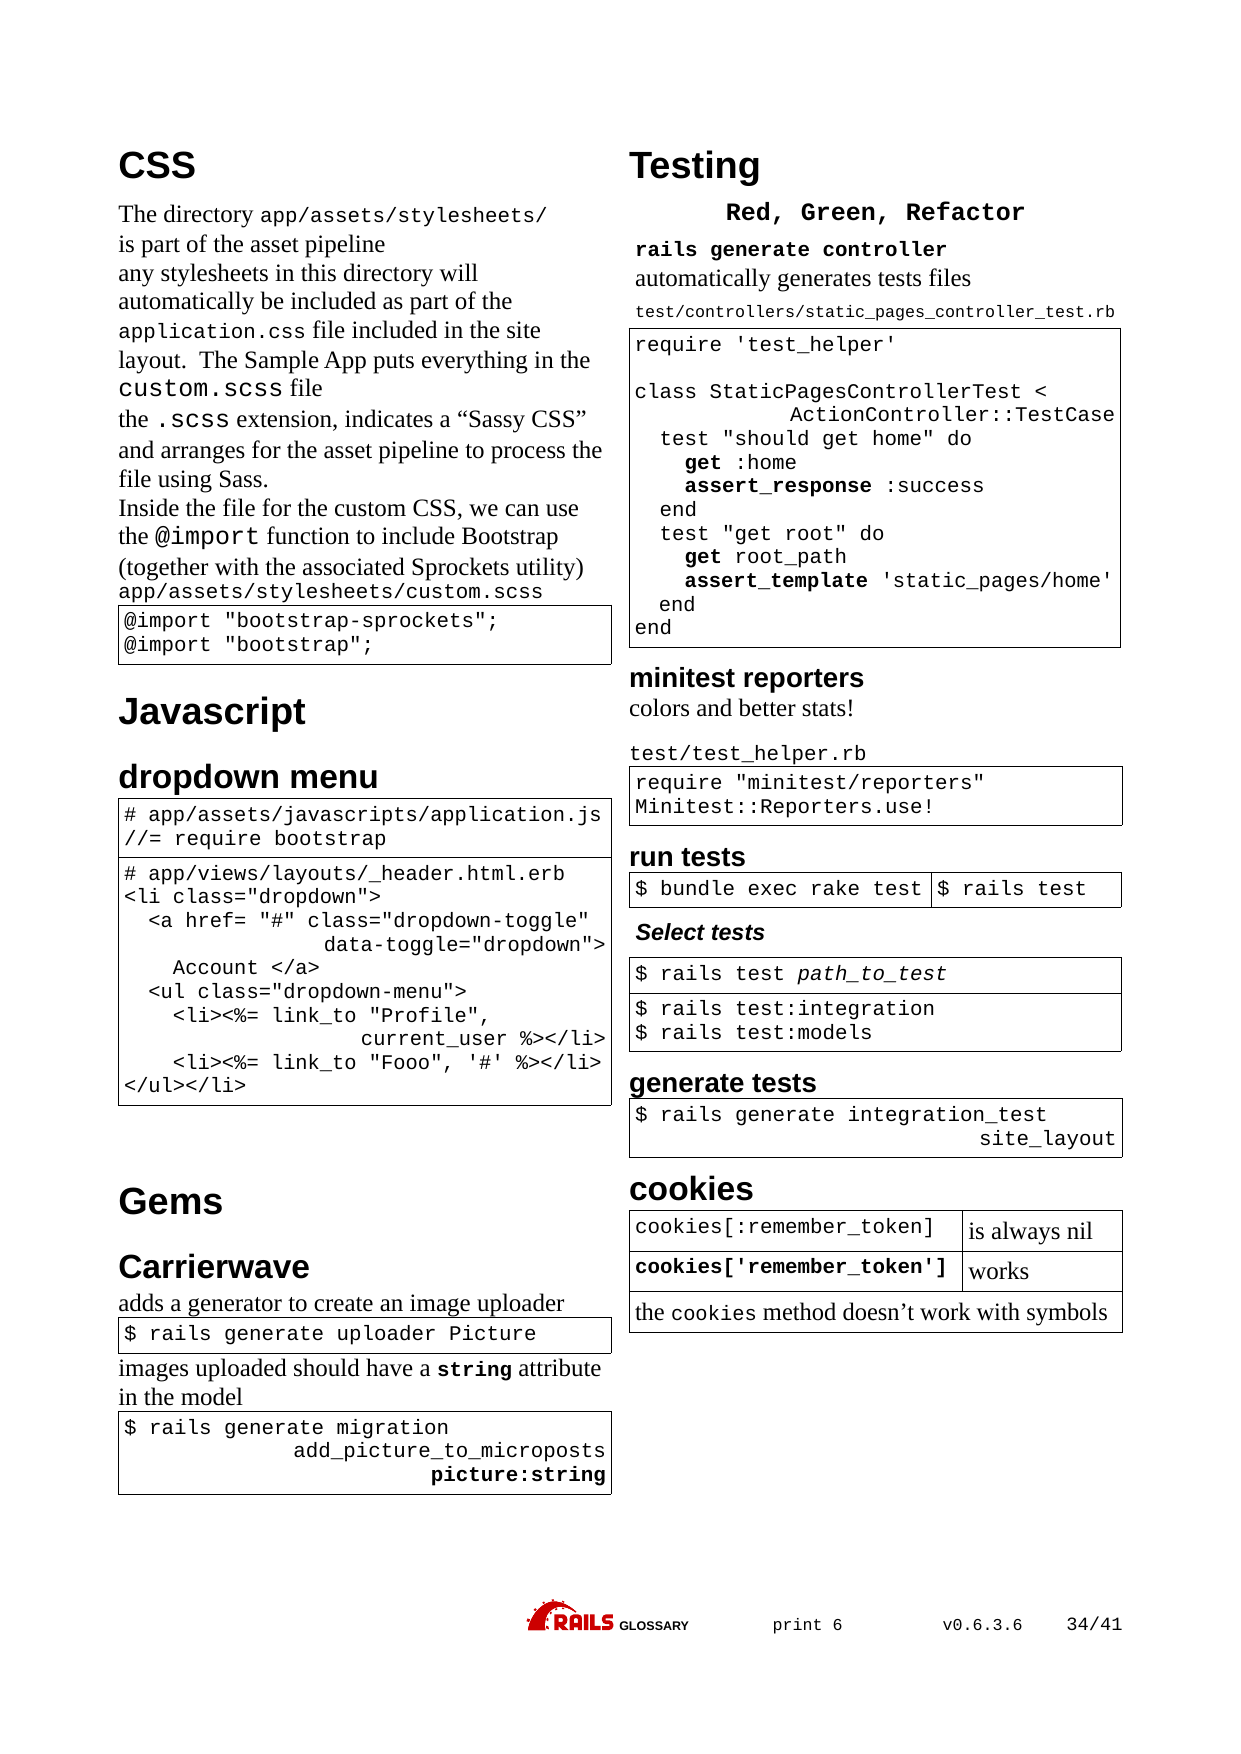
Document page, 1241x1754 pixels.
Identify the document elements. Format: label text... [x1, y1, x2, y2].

table_header rails generate controller automatically generates tests files [629, 228, 992, 297]
text Inside the file for the custom CSS, we can use the @import function to include Bootstrap (together with the associated Sprockets utility) [118, 493, 611, 581]
text is part of the asset pipeline [118, 229, 611, 258]
text images uploaded should have a string attribute in the model [118, 1354, 611, 1411]
subtitle Carrierwave [118, 1247, 611, 1286]
table_cell test/controllers/static_pages_controller_test.rb [629, 298, 1122, 328]
table_header $ rails generate uploader Picture [119, 1318, 611, 1352]
table_cell $ rails test:integration $ rails test:models [630, 994, 1121, 1051]
table_header cookies[:remember_token] [630, 1211, 962, 1251]
text any stylesheets in this directory will automatically be included as part of the application.css file included in the site layout. The Sample App puts everything in the custom.scss file [118, 258, 611, 404]
table_header $ rails test [932, 873, 1121, 907]
table_header $ bundle exec rake test [630, 873, 931, 907]
subtitle run tests [629, 840, 1122, 872]
text adds a generator to create an image uploader [118, 1288, 611, 1317]
subtitle Gems [118, 1179, 611, 1223]
subtitle Testing [629, 143, 1122, 187]
subtitle Javascript [118, 688, 611, 732]
table_header $ rails generate integration_test site_layout [630, 1099, 1122, 1157]
text The directory app/assets/stylesheets/ [118, 199, 611, 229]
table_header # app/assets/javascripts/application.js //= require bootstrap [119, 799, 611, 857]
table_cell works [963, 1252, 1122, 1291]
table_cell Select tests [629, 908, 1121, 957]
subtitle dropdown menu [118, 756, 611, 795]
table_header [992, 228, 1122, 297]
table_header $ rails generate migration add_picture_to_microposts picture:string [119, 1412, 611, 1493]
text the .scss extension, indicates a “Sassy CSS” and arranges for the asset pipeline to process the file using Sass. [118, 404, 611, 493]
table_cell cookies['remember_token'] [630, 1252, 962, 1291]
text Red, Green, Refactor [629, 199, 1122, 228]
text colors and better stats! [629, 693, 1122, 722]
table_header @import "bootstrap-sprockets"; @import "bootstrap"; [119, 606, 611, 663]
text app/assets/stylesheets/custom.scss [118, 581, 611, 604]
subtitle minitest reporters [629, 662, 1122, 693]
table_header require "minitest/reporters" Minitest::Reporters.use! [630, 767, 1122, 825]
table_cell the cookies method doesn’t work with symbols [630, 1292, 1122, 1332]
table_header require 'test_helper' class StaticPagesControllerTest < ActionController::TestCase test "should get home" do get :home assert_response :success end test "get root" do get root_path assert_template 'static_pages/home' end end [630, 329, 1120, 647]
table_header is always nil [963, 1211, 1122, 1251]
subtitle generate tests [629, 1066, 1122, 1098]
subtitle CSS [118, 143, 611, 187]
text test/test_helper.rb [629, 742, 1122, 766]
subtitle cookies [629, 1169, 1122, 1207]
table_cell # app/views/layouts/_header.html.erb <li class="dropdown"> <a href= "#" class="dropdown-toggle" data-toggle="dropdown"> Account </a> <ul class="dropdown-menu"> <li><%= link_to "Profile", current_user %></li> <li><%= link_to "Fooo", '#' %></li> </ul></li> [119, 858, 611, 1105]
table_cell $ rails test path_to_test [630, 958, 1121, 992]
